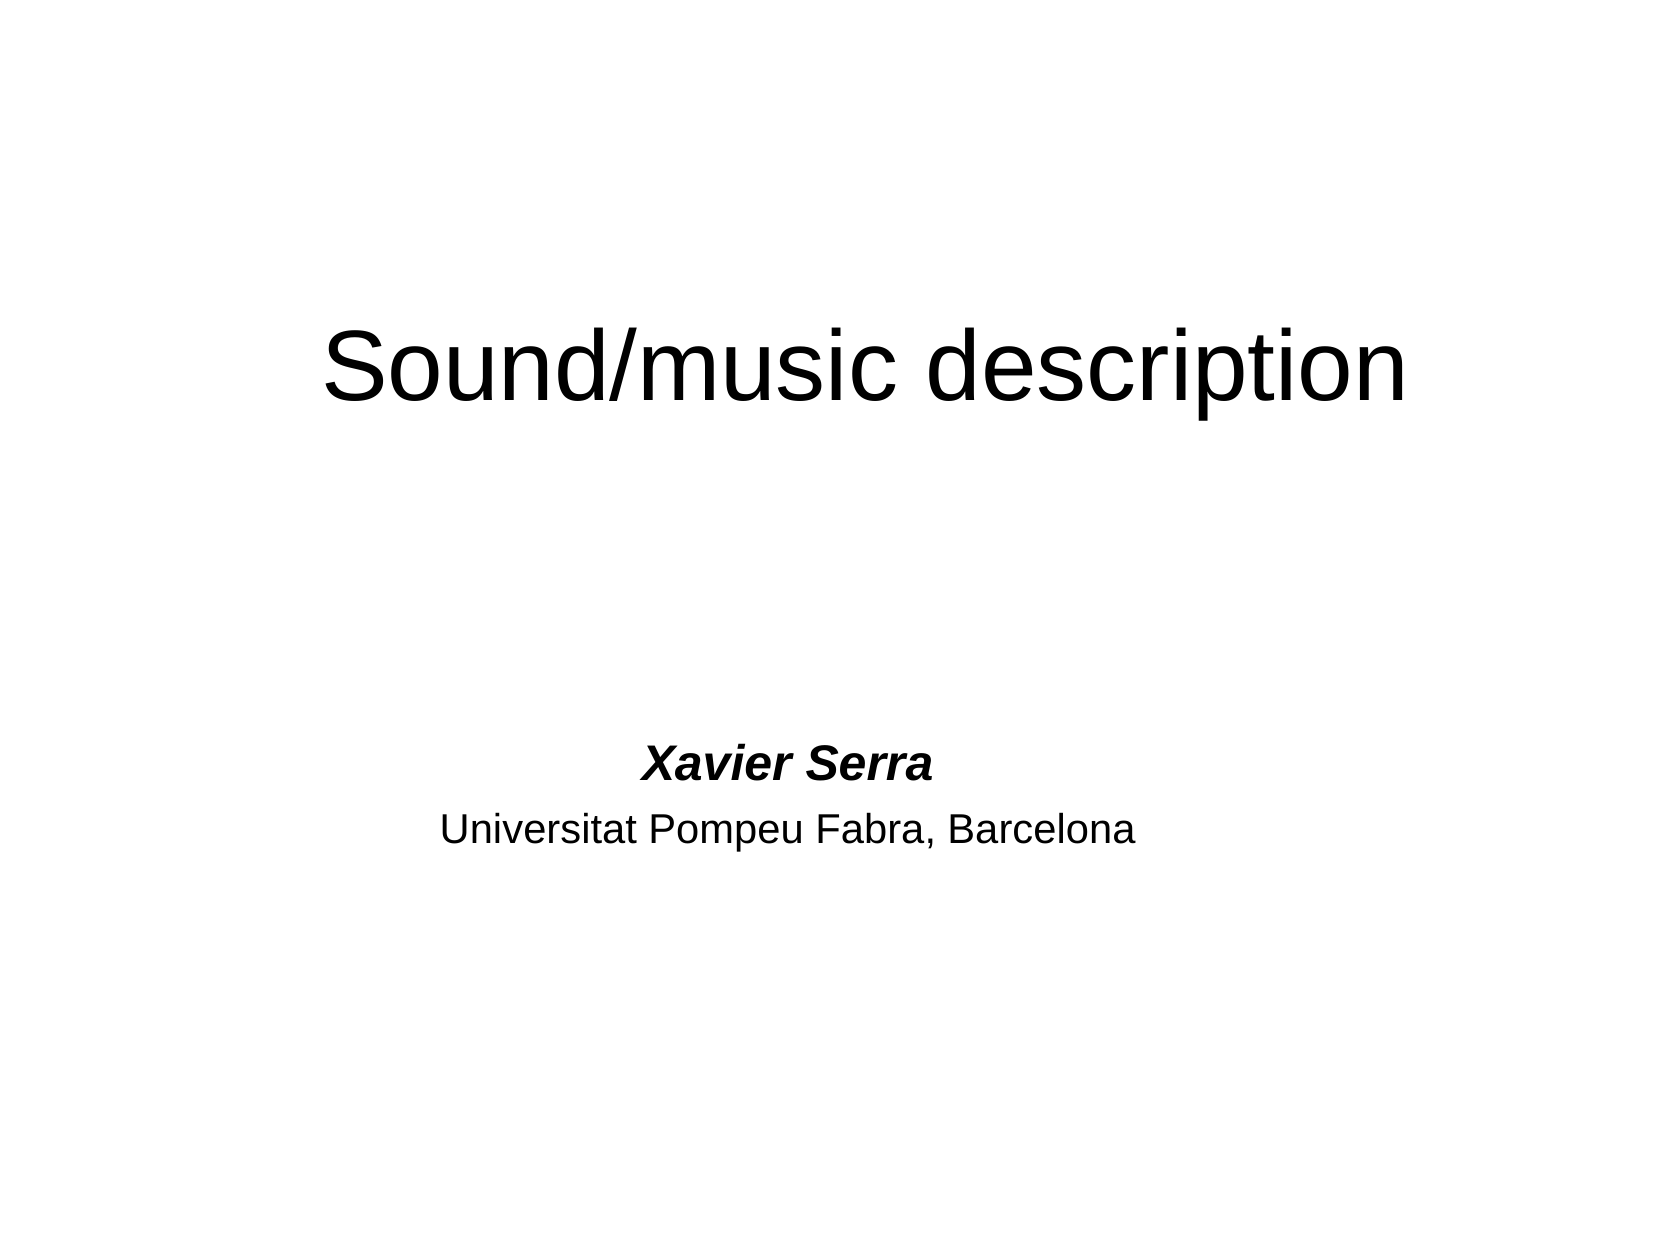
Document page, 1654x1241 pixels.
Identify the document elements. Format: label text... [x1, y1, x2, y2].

text_box Xavier Serra Universitat Pompeu Fabra, Barcelona [331, 727, 1244, 1058]
title Sound/music description [181, 90, 1512, 631]
